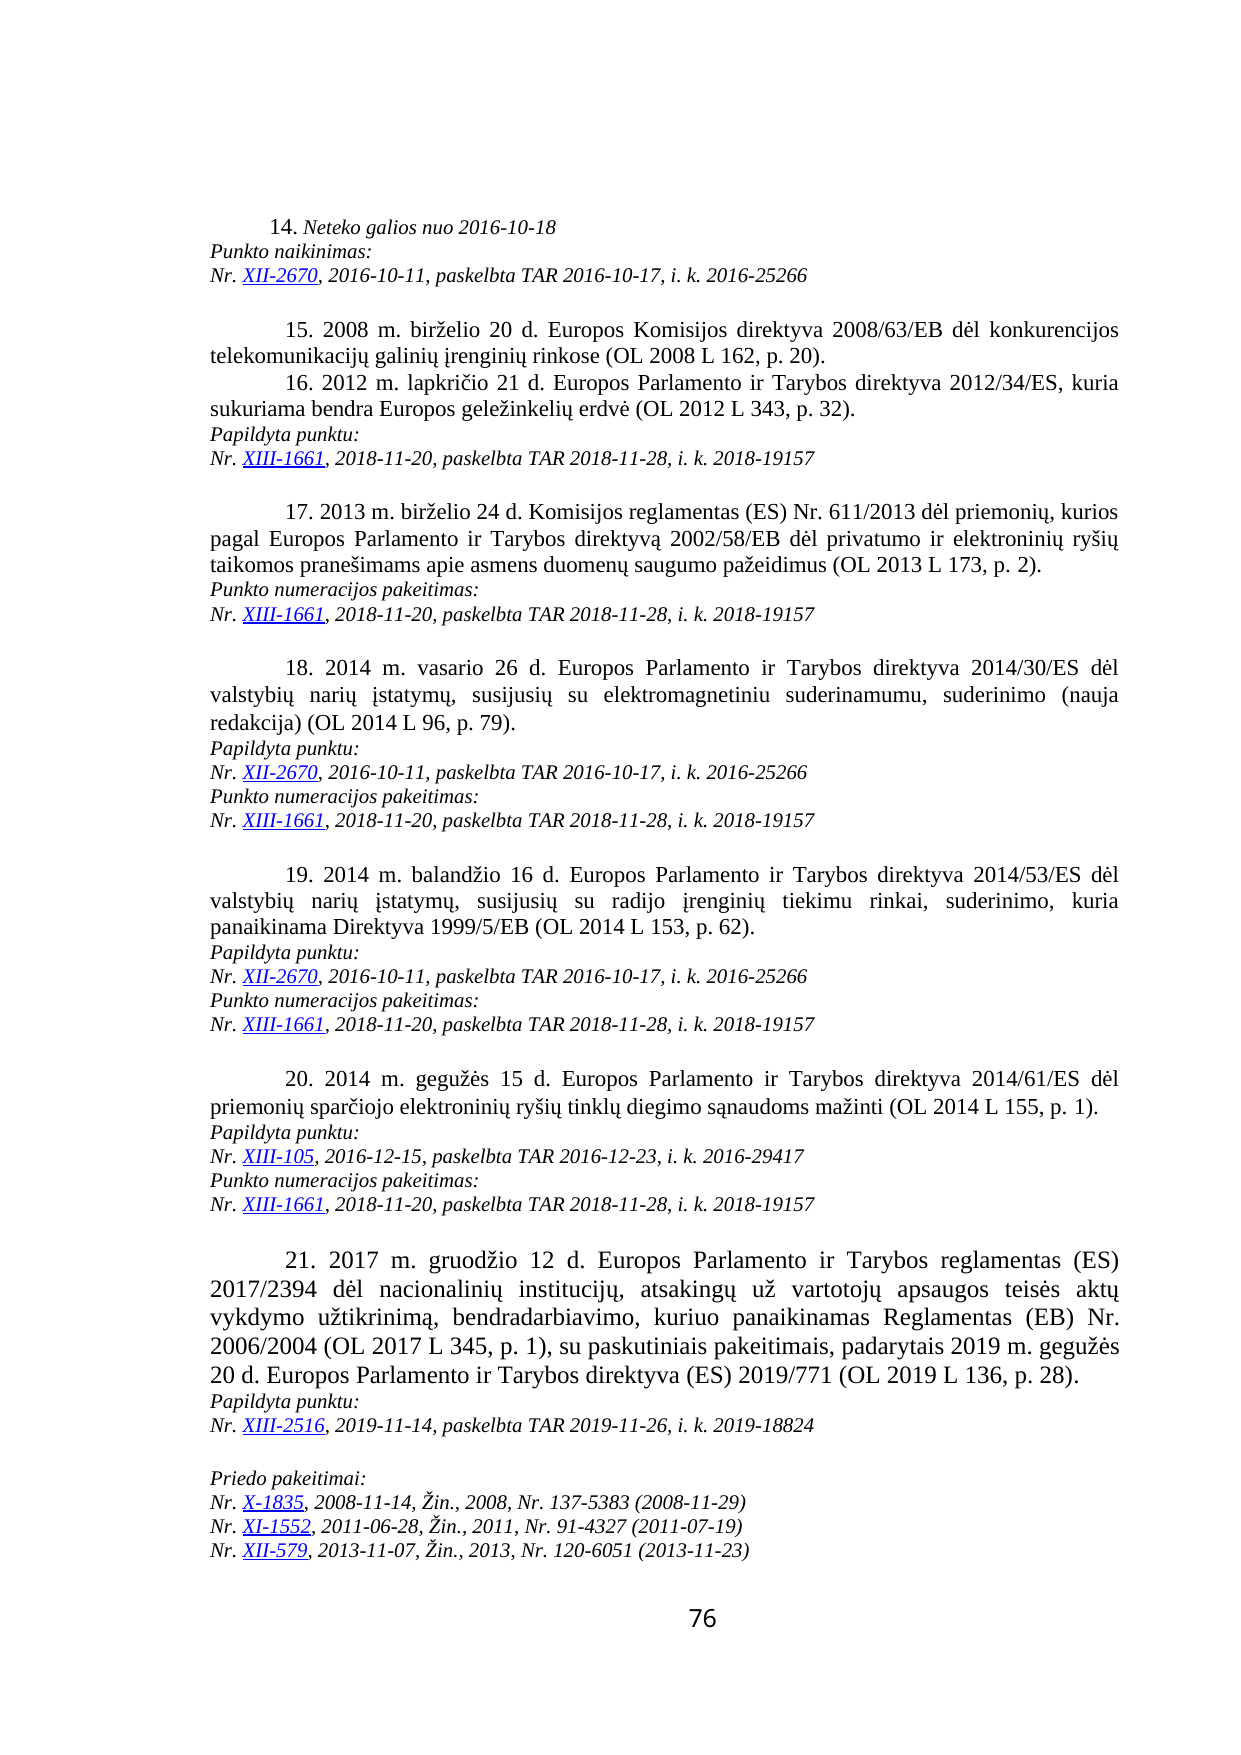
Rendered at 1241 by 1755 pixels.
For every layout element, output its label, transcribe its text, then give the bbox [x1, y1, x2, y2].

text Papildyta punktu: [210, 421, 1120, 446]
text Nr. XI-1552, 2011-06-28, Žin., 2011, Nr. 91-4327 (2011-07-19) [210, 1514, 1120, 1538]
text Nr. XII-2670, 2016-10-11, paskelbta TAR 2016-10-17, i. k. 2016-25266 [210, 760, 1120, 784]
text Papildyta punktu: [210, 1389, 1120, 1413]
text Nr. XIII-1661, 2018-11-20, paskelbta TAR 2018-11-28, i. k. 2018-19157 [210, 1192, 1120, 1216]
text 14. Neteko galios nuo 2016-10-18 [210, 213, 1120, 239]
text 21. 2017 m. gruodžio 12 d. Europos Parlamento ir Tarybos reglamentas (ES) 2017/2394 dėl nacionalinių institucijų, atsakingų už vartotojų apsaugos teisės aktų vykdymo užtikrinimą, bendradarbiavimo, kuriuo panaikinamas Reglamentas (EB) Nr. 2006/2004 (OL 2017 L 345, p. 1), su paskutiniais pakeitimais, padarytais 2019 m. gegužės 20 d. Europos Parlamento ir Tarybos direktyva (ES) 2019/771 (OL 2019 L 136, p. 28). [210, 1245, 1120, 1389]
text Punkto numeracijos pakeitimas: [210, 784, 1120, 808]
text Nr. X-1835, 2008-11-14, Žin., 2008, Nr. 137-5383 (2008-11-29) [210, 1489, 1120, 1514]
text Nr. XIII-1661, 2018-11-20, paskelbta TAR 2018-11-28, i. k. 2018-19157 [210, 1012, 1120, 1036]
text Punkto numeracijos pakeitimas: [210, 577, 1120, 601]
text Nr. XIII-2516, 2019-11-14, paskelbta TAR 2019-11-26, i. k. 2019-18824 [210, 1413, 1120, 1437]
text 18. 2014 m. vasario 26 d. Europos Parlamento ir Tarybos direktyva 2014/30/ES dėl valstybių narių įstatymų, susijusių su elektromagnetiniu suderinamumu, suderinimo (nauja redakcija) (OL 2014 L 96, p. 79). [210, 654, 1120, 736]
text Punkto naikinimas: [210, 239, 1120, 263]
text Nr. XIII-105, 2016-12-15, paskelbta TAR 2016-12-23, i. k. 2016-29417 [210, 1144, 1120, 1168]
text Papildyta punktu: [210, 736, 1120, 760]
text 20. 2014 m. gegužės 15 d. Europos Parlamento ir Tarybos direktyva 2014/61/ES dėl priemonių sparčiojo elektroninių ryšių tinklų diegimo sąnaudoms mažinti (OL 2014 L 155, p. 1). [210, 1065, 1120, 1120]
text Papildyta punktu: [210, 940, 1120, 964]
text Nr. XII-2670, 2016-10-11, paskelbta TAR 2016-10-17, i. k. 2016-25266 [210, 263, 1120, 287]
text Nr. XIII-1661, 2018-11-20, paskelbta TAR 2018-11-28, i. k. 2018-19157 [210, 808, 1120, 832]
text Nr. XIII-1661, 2018-11-20, paskelbta TAR 2018-11-28, i. k. 2018-19157 [210, 446, 1120, 469]
text 17. 2013 m. birželio 24 d. Komisijos reglamentas (ES) Nr. 611/2013 dėl priemonių, kurios pagal Europos Parlamento ir Tarybos direktyvą 2002/58/EB dėl privatumo ir elektroninių ryšių taikomos pranešimams apie asmens duomenų saugumo pažeidimus (OL 2013 L 173, p. 2). [210, 498, 1120, 577]
text Papildyta punktu: [210, 1120, 1120, 1144]
text 19. 2014 m. balandžio 16 d. Europos Parlamento ir Tarybos direktyva 2014/53/ES dėl valstybių narių įstatymų, susijusių su radijo įrenginių tiekimu rinkai, suderinimo, kuria panaikinama Direktyva 1999/5/EB (OL 2014 L 153, p. 62). [210, 861, 1120, 940]
text Punkto numeracijos pakeitimas: [210, 988, 1120, 1012]
text 16. 2012 m. lapkričio 21 d. Europos Parlamento ir Tarybos direktyva 2012/34/ES, kuria sukuriama bendra Europos geležinkelių erdvė (OL 2012 L 343, p. 32). [210, 369, 1120, 421]
text Punkto numeracijos pakeitimas: [210, 1168, 1120, 1192]
text Nr. XII-2670, 2016-10-11, paskelbta TAR 2016-10-17, i. k. 2016-25266 [210, 964, 1120, 988]
text 15. 2008 m. birželio 20 d. Europos Komisijos direktyva 2008/63/EB dėl konkurencijos telekomunikacijų galinių įrenginių rinkose (OL 2008 L 162, p. 20). [210, 316, 1120, 369]
text Nr. XIII-1661, 2018-11-20, paskelbta TAR 2018-11-28, i. k. 2018-19157 [210, 601, 1120, 626]
text Priedo pakeitimai: [210, 1466, 1120, 1489]
text Nr. XII-579, 2013-11-07, Žin., 2013, Nr. 120-6051 (2013-11-23) [210, 1538, 1120, 1562]
